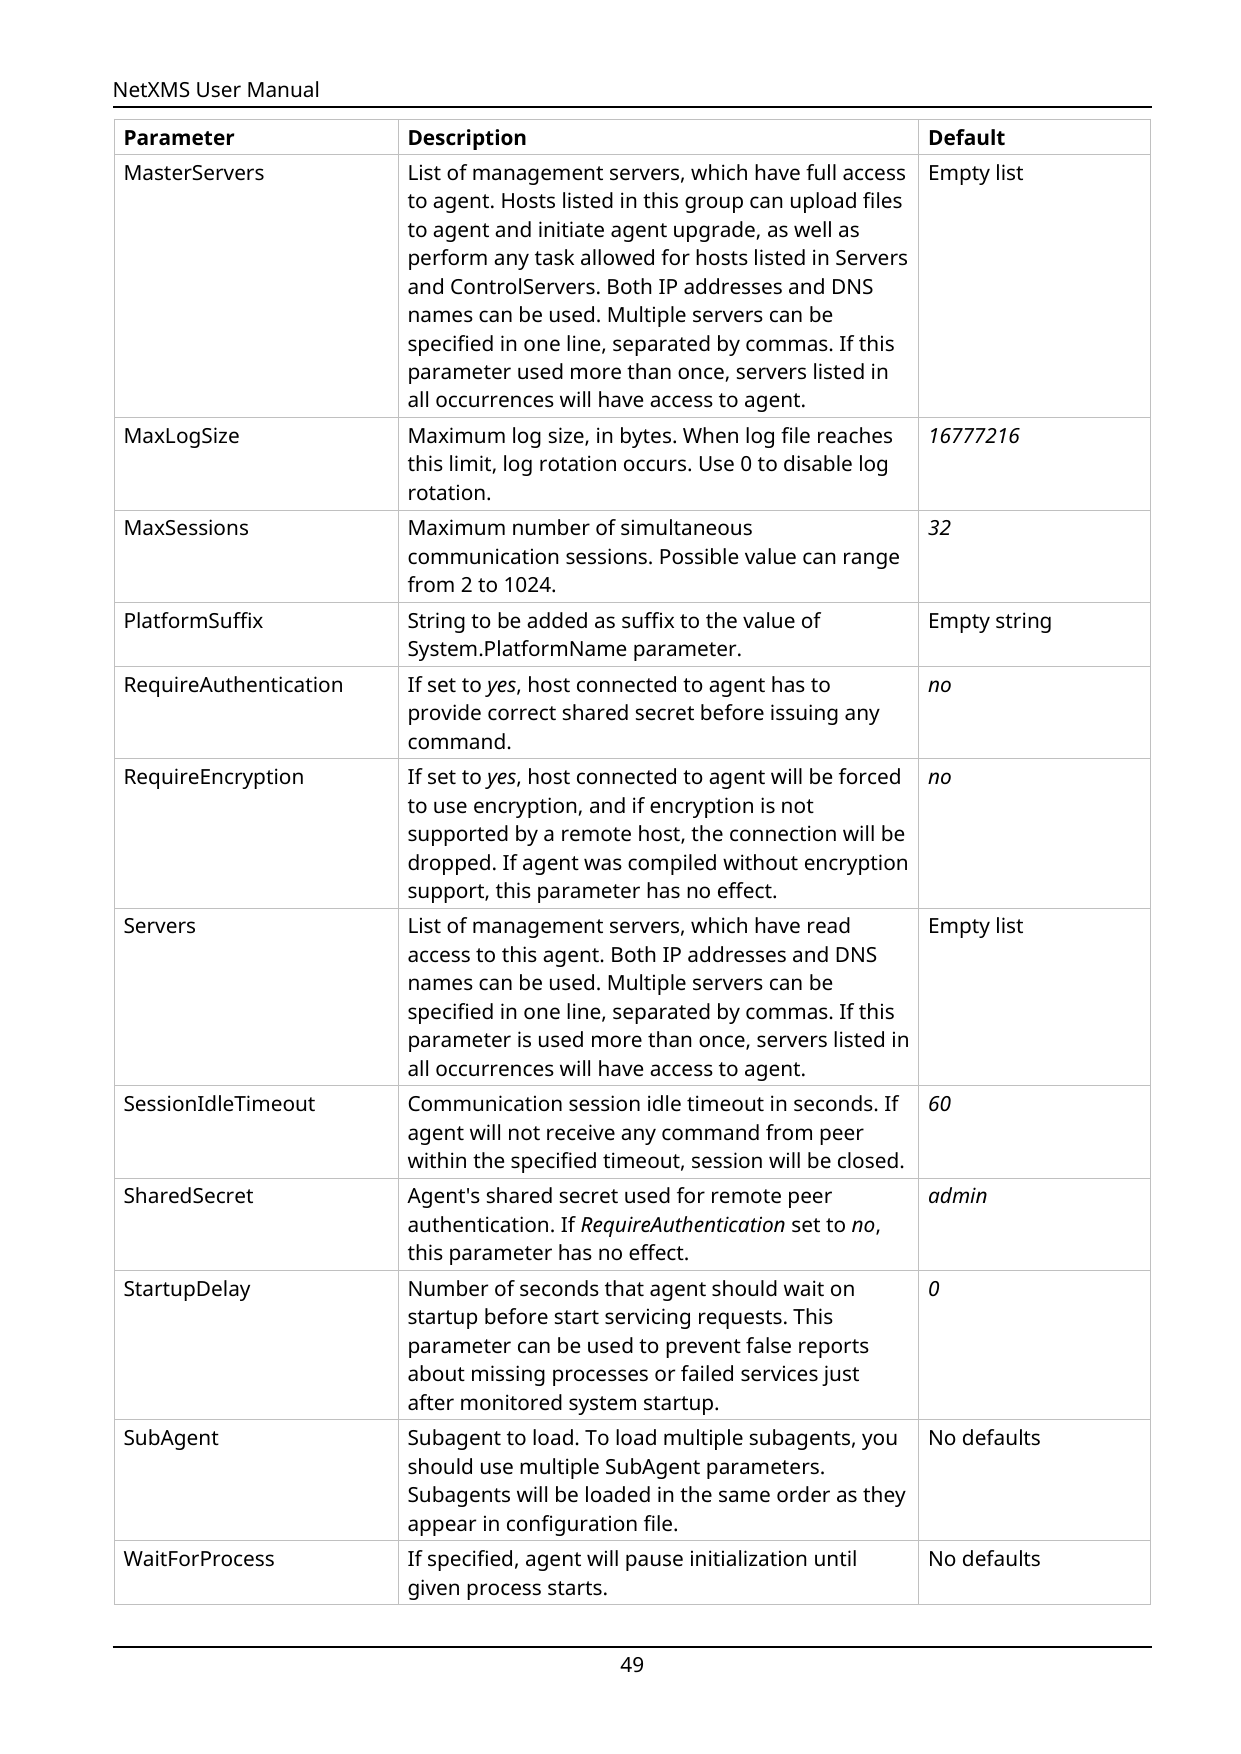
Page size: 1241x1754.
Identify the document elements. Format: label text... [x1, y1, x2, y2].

table_cell RequireEncryption [115, 759, 398, 907]
table_cell PlatformSuffix [115, 603, 398, 666]
table_cell Empty string [919, 603, 1150, 666]
table_cell Communication session idle timeout in seconds. If agent will not receive any command from peer within the specified timeout, session will be closed. [399, 1086, 918, 1178]
table_cell No defaults [919, 1420, 1150, 1540]
table_cell 16777216 [919, 418, 1150, 509]
table_header Description [399, 120, 918, 154]
table_cell Agent's shared secret used for remote peer authentication. If RequireAuthentication set to no, this parameter has no effect. [399, 1179, 918, 1270]
table_cell MasterServers [115, 155, 398, 417]
table_cell SessionIdleTimeout [115, 1086, 398, 1178]
table_cell 32 [919, 511, 1150, 602]
table_cell MaxSessions [115, 511, 398, 602]
table_cell StartupDelay [115, 1271, 398, 1419]
table_cell Subagent to load. To load multiple subagents, you should use multiple SubAgent parameters. Subagents will be loaded in the same order as they appear in configuration file. [399, 1420, 918, 1540]
table_cell If set to yes, host connected to agent will be forced to use encryption, and if encryption is not supported by a remote host, the connection will be dropped. If agent was compiled without encryption support, this parameter has no effect. [399, 759, 918, 907]
table_cell List of management servers, which have full access to agent. Hosts listed in this group can upload files to agent and initiate agent upgrade, as well as perform any task allowed for hosts listed in Servers and ControlServers. Both IP addresses and DNS names can be used. Multiple servers can be specified in one line, separated by commas. If this parameter used more than once, servers listed in all occurrences will have access to agent. [399, 155, 918, 417]
table_cell no [919, 759, 1150, 907]
table_cell No defaults [919, 1541, 1150, 1604]
table_cell List of management servers, which have read access to this agent. Both IP addresses and DNS names can be used. Multiple servers can be specified in one line, separated by commas. If this parameter is used more than once, servers listed in all occurrences will have access to agent. [399, 909, 918, 1085]
table_cell Servers [115, 909, 398, 1085]
table_cell Maximum number of simultaneous communication sessions. Possible value can range from 2 to 1024. [399, 511, 918, 602]
table_cell Maximum log size, in bytes. When log file reaches this limit, log rotation occurs. Use 0 to disable log rotation. [399, 418, 918, 509]
table_cell If set to yes, host connected to agent has to provide correct shared secret before issuing any command. [399, 667, 918, 758]
table_cell If specified, agent will pause initialization until given process starts. [399, 1541, 918, 1604]
table_cell Empty list [919, 155, 1150, 417]
table_cell 0 [919, 1271, 1150, 1419]
table_cell WaitForProcess [115, 1541, 398, 1604]
table_cell String to be added as suffix to the value of System.PlatformName parameter. [399, 603, 918, 666]
table_cell SharedSecret [115, 1179, 398, 1270]
table_cell MaxLogSize [115, 418, 398, 509]
table_cell admin [919, 1179, 1150, 1270]
table_header Parameter [115, 120, 398, 154]
table_cell Number of seconds that agent should wait on startup before start servicing requests. This parameter can be used to prevent false reports about missing processes or failed services just after monitored system startup. [399, 1271, 918, 1419]
table_cell SubAgent [115, 1420, 398, 1540]
table_header Default [919, 120, 1150, 154]
table_cell RequireAuthentication [115, 667, 398, 758]
table_cell 60 [919, 1086, 1150, 1178]
table_cell Empty list [919, 909, 1150, 1085]
table_cell no [919, 667, 1150, 758]
